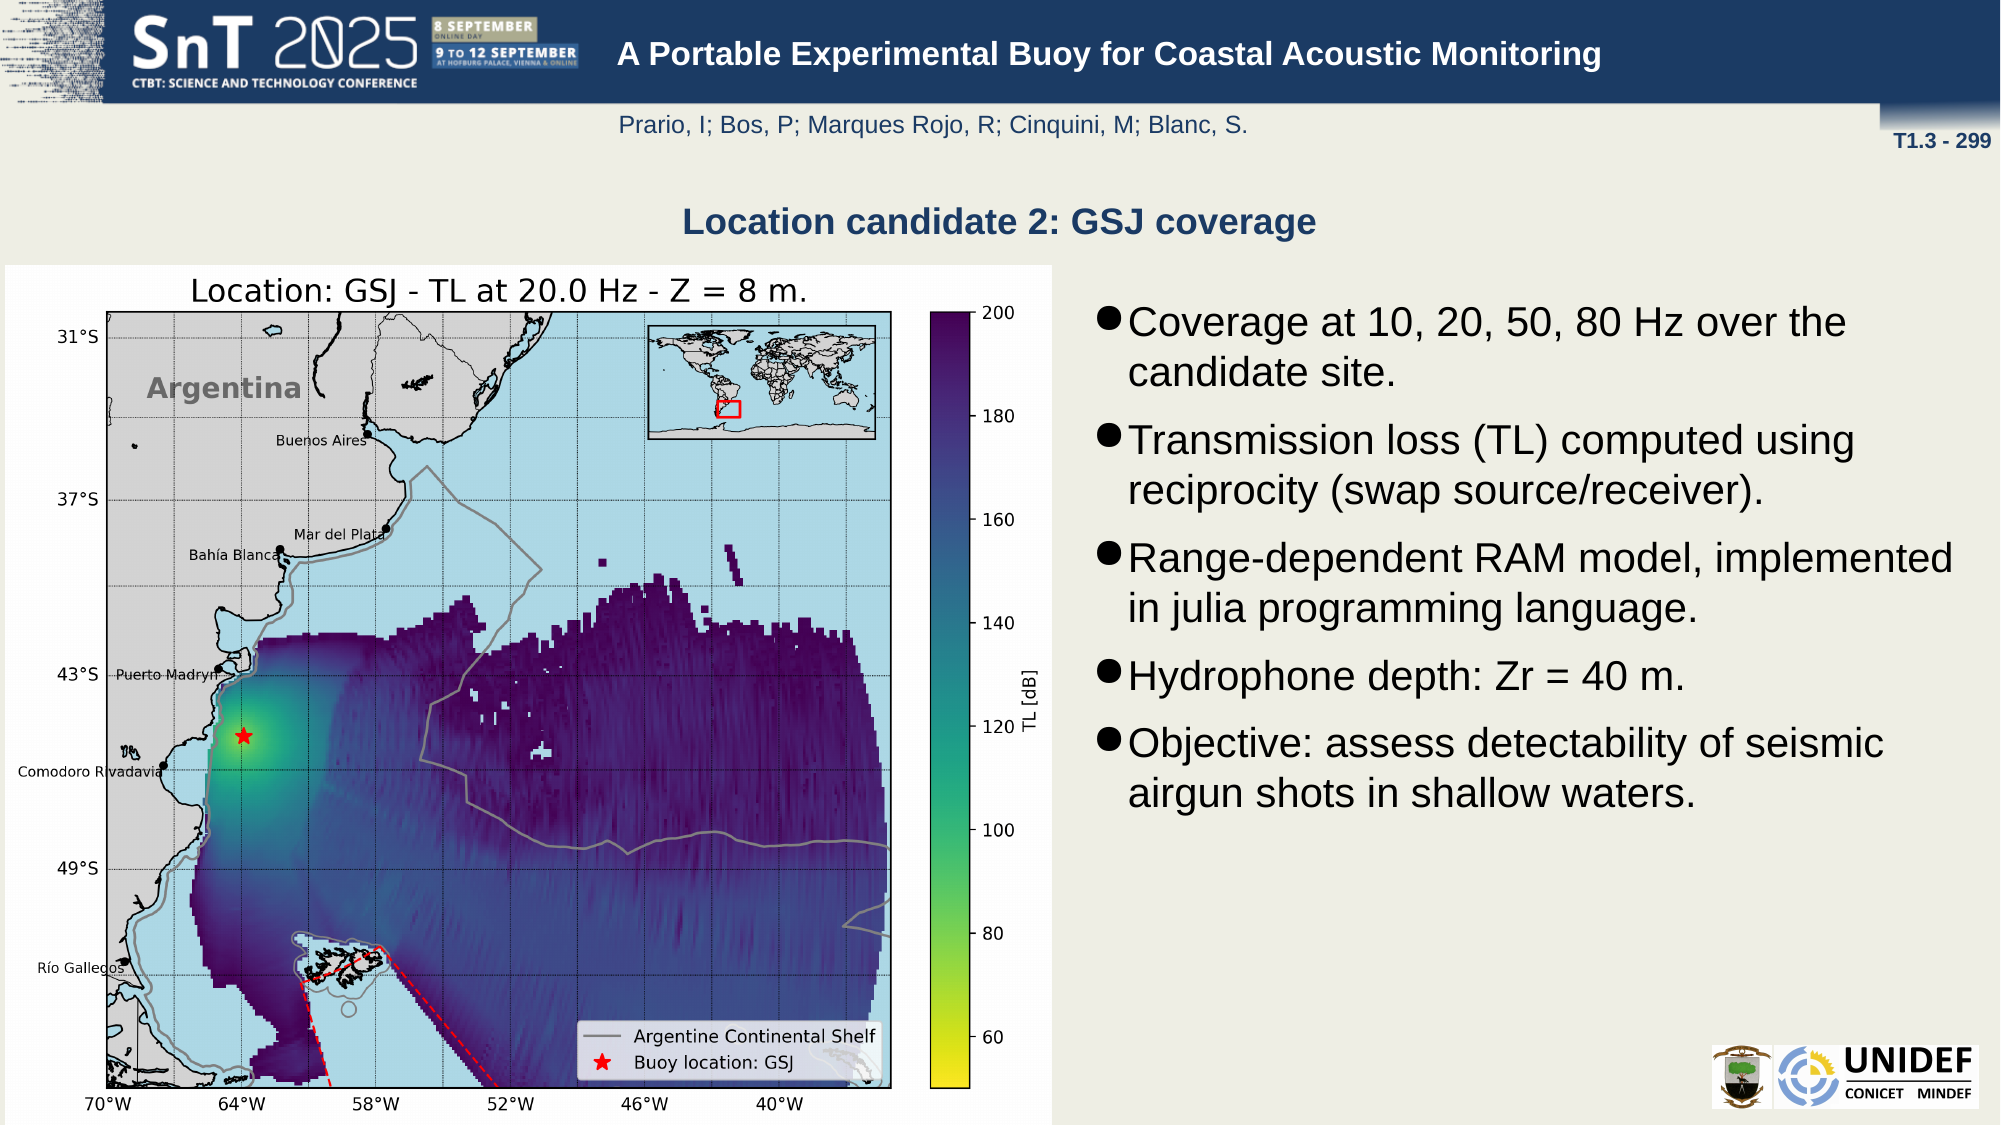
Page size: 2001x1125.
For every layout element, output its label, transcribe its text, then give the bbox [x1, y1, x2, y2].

text_box Coverage at 10, 20, 50, 80 Hz over the candidate site. Transmission loss (TL) computed using reciprocity (swap source/receiver). Range-dependent RAM model, implemented in julia programming language. Hydrophone depth: Zr = 40 m. Objective: assess detectability of seismic airgun shots in shallow waters. [1092, 295, 1983, 917]
text_box A Portable Experimental Buoy for Coastal Acoustic Monitoring [616, 11, 1869, 93]
text_box T1.3 - 299 [1884, 0, 2000, 154]
text_box Location candidate 2: GSJ coverage [26, 195, 1974, 250]
picture [0, 0, 2001, 1125]
text_box Prario, I; Bos, P; Marques Rojo, R; Cinquini, M; Blanc, S. [618, 108, 1869, 170]
